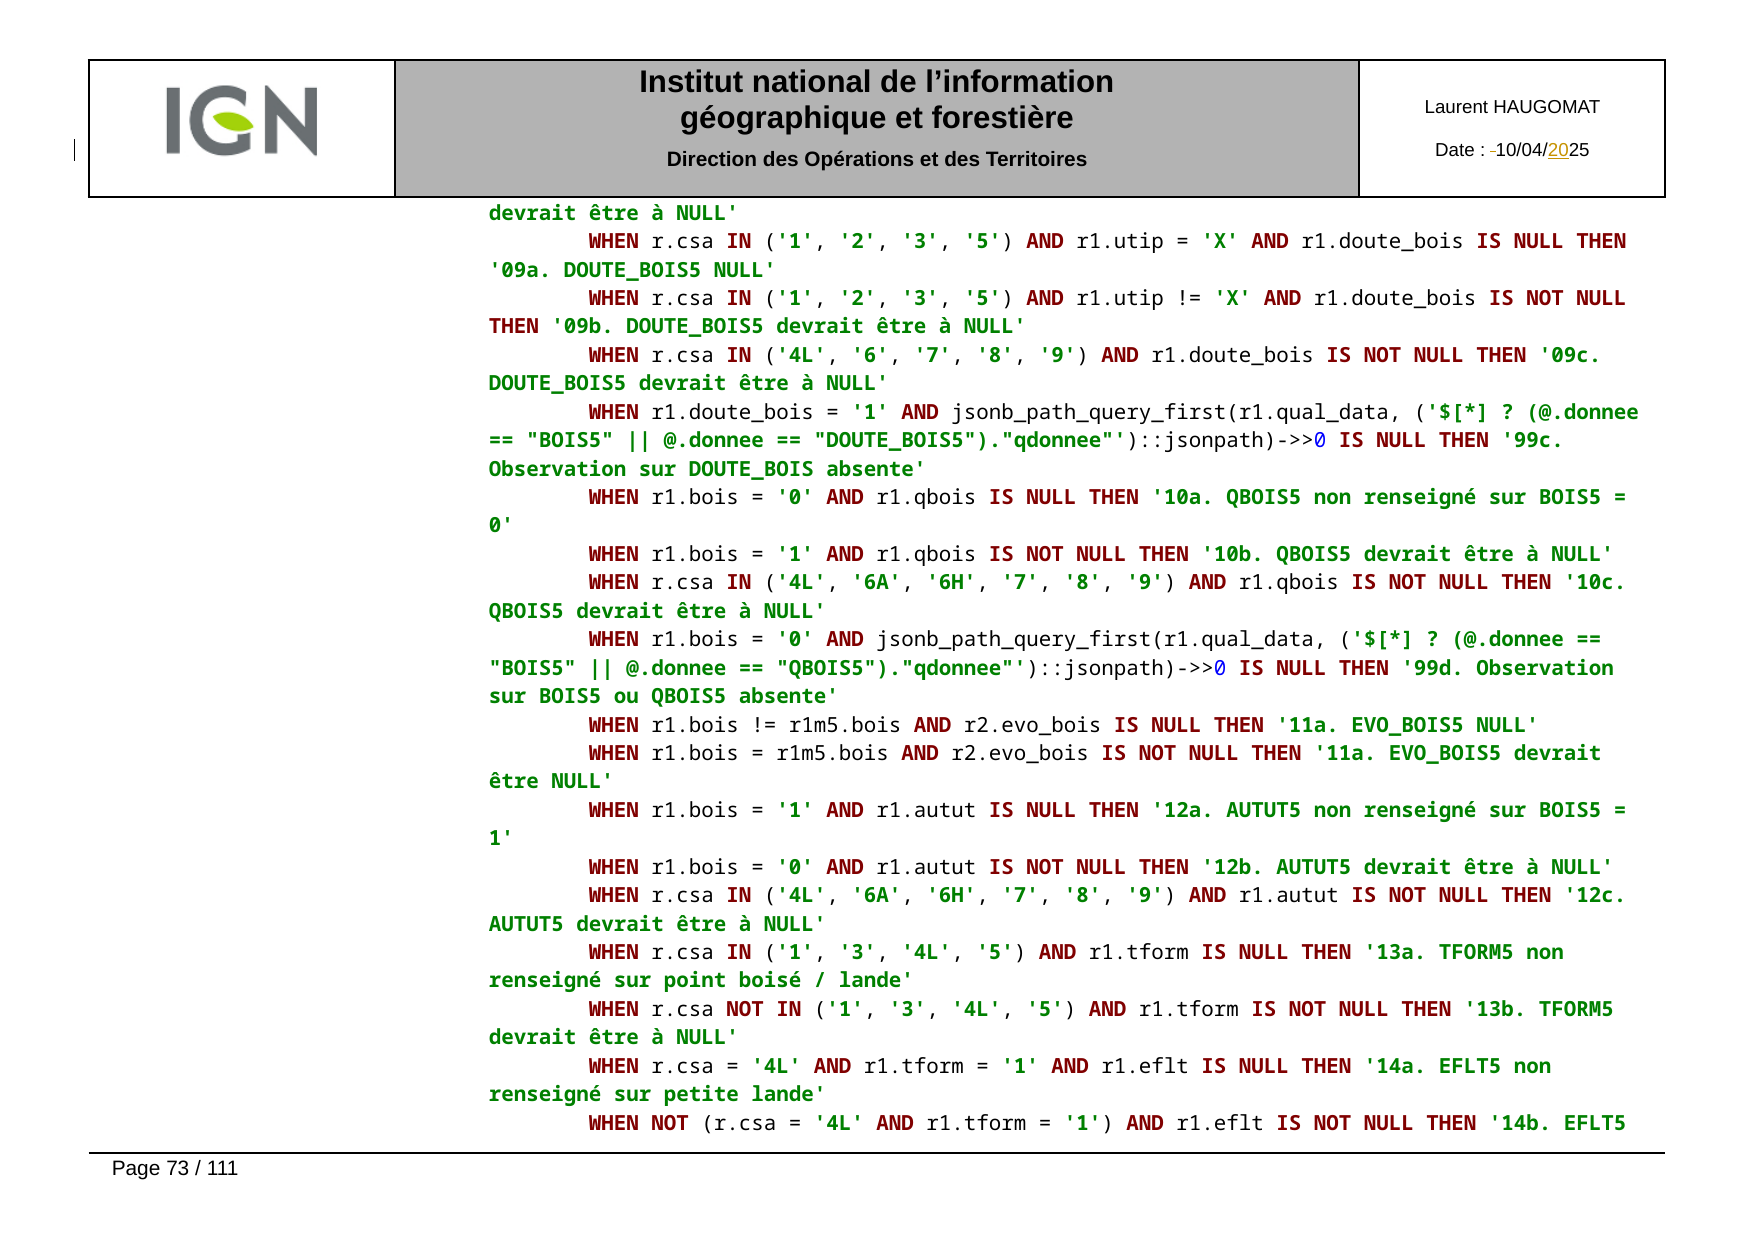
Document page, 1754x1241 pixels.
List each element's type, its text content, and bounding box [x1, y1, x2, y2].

table_cell devrait être à NULL' WHEN r.csa IN ('1', '2', '3', '5') AND r1.utip = 'X' AND r1.doute_bois IS NULL THEN '09a. DOUTE_BOIS5 NULL' WHEN r.csa IN ('1', '2', '3', '5') AND r1.utip != 'X' AND r1.doute_bois IS NOT NULL THEN '09b. DOUTE_BOIS5 devrait être à NULL' WHEN r.csa IN ('4L', '6', '7', '8', '9') AND r1.doute_bois IS NOT NULL THEN '09c. DOUTE_BOIS5 devrait être à NULL' WHEN r1.doute_bois = '1' AND jsonb_path_query_first(r1.qual_data, ('$[*] ? (@.donnee == "BOIS5" || @.donnee == "DOUTE_BOIS5")."qdonnee"')::jsonpath)->>0 IS NULL THEN '99c. Observation sur DOUTE_BOIS absente' WHEN r1.bois = '0' AND r1.qbois IS NULL THEN '10a. QBOIS5 non renseigné sur BOIS5 = 0' WHEN r1.bois = '1' AND r1.qbois IS NOT NULL THEN '10b. QBOIS5 devrait être à NULL' WHEN r.csa IN ('4L', '6A', '6H', '7', '8', '9') AND r1.qbois IS NOT NULL THEN '10c. QBOIS5 devrait être à NULL' WHEN r1.bois = '0' AND jsonb_path_query_first(r1.qual_data, ('$[*] ? (@.donnee == "BOIS5" || @.donnee == "QBOIS5")."qdonnee"')::jsonpath)->>0 IS NULL THEN '99d. Observation sur BOIS5 ou QBOIS5 absente' WHEN r1.bois != r1m5.bois AND r2.evo_bois IS NULL THEN '11a. EVO_BOIS5 NULL' WHEN r1.bois = r1m5.bois AND r2.evo_bois IS NOT NULL THEN '11a. EVO_BOIS5 devrait être NULL' WHEN r1.bois = '1' AND r1.autut IS NULL THEN '12a. AUTUT5 non renseigné sur BOIS5 = 1' WHEN r1.bois = '0' AND r1.autut IS NOT NULL THEN '12b. AUTUT5 devrait être à NULL' WHEN r.csa IN ('4L', '6A', '6H', '7', '8', '9') AND r1.autut IS NOT NULL THEN '12c. AUTUT5 devrait être à NULL' WHEN r.csa IN ('1', '3', '4L', '5') AND r1.tform IS NULL THEN '13a. TFORM5 non renseigné sur point boisé / lande' WHEN r.csa NOT IN ('1', '3', '4L', '5') AND r1.tform IS NOT NULL THEN '13b. TFORM5 devrait être à NULL' WHEN r.csa = '4L' AND r1.tform = '1' AND r1.eflt IS NULL THEN '14a. EFLT5 non renseigné sur petite lande' WHEN NOT (r.csa = '4L' AND r1.tform = '1') AND r1.eflt IS NOT NULL THEN '14b. EFLT5 [483, 198, 1665, 1142]
table_cell [89, 198, 483, 1142]
picture [141, 62, 343, 180]
